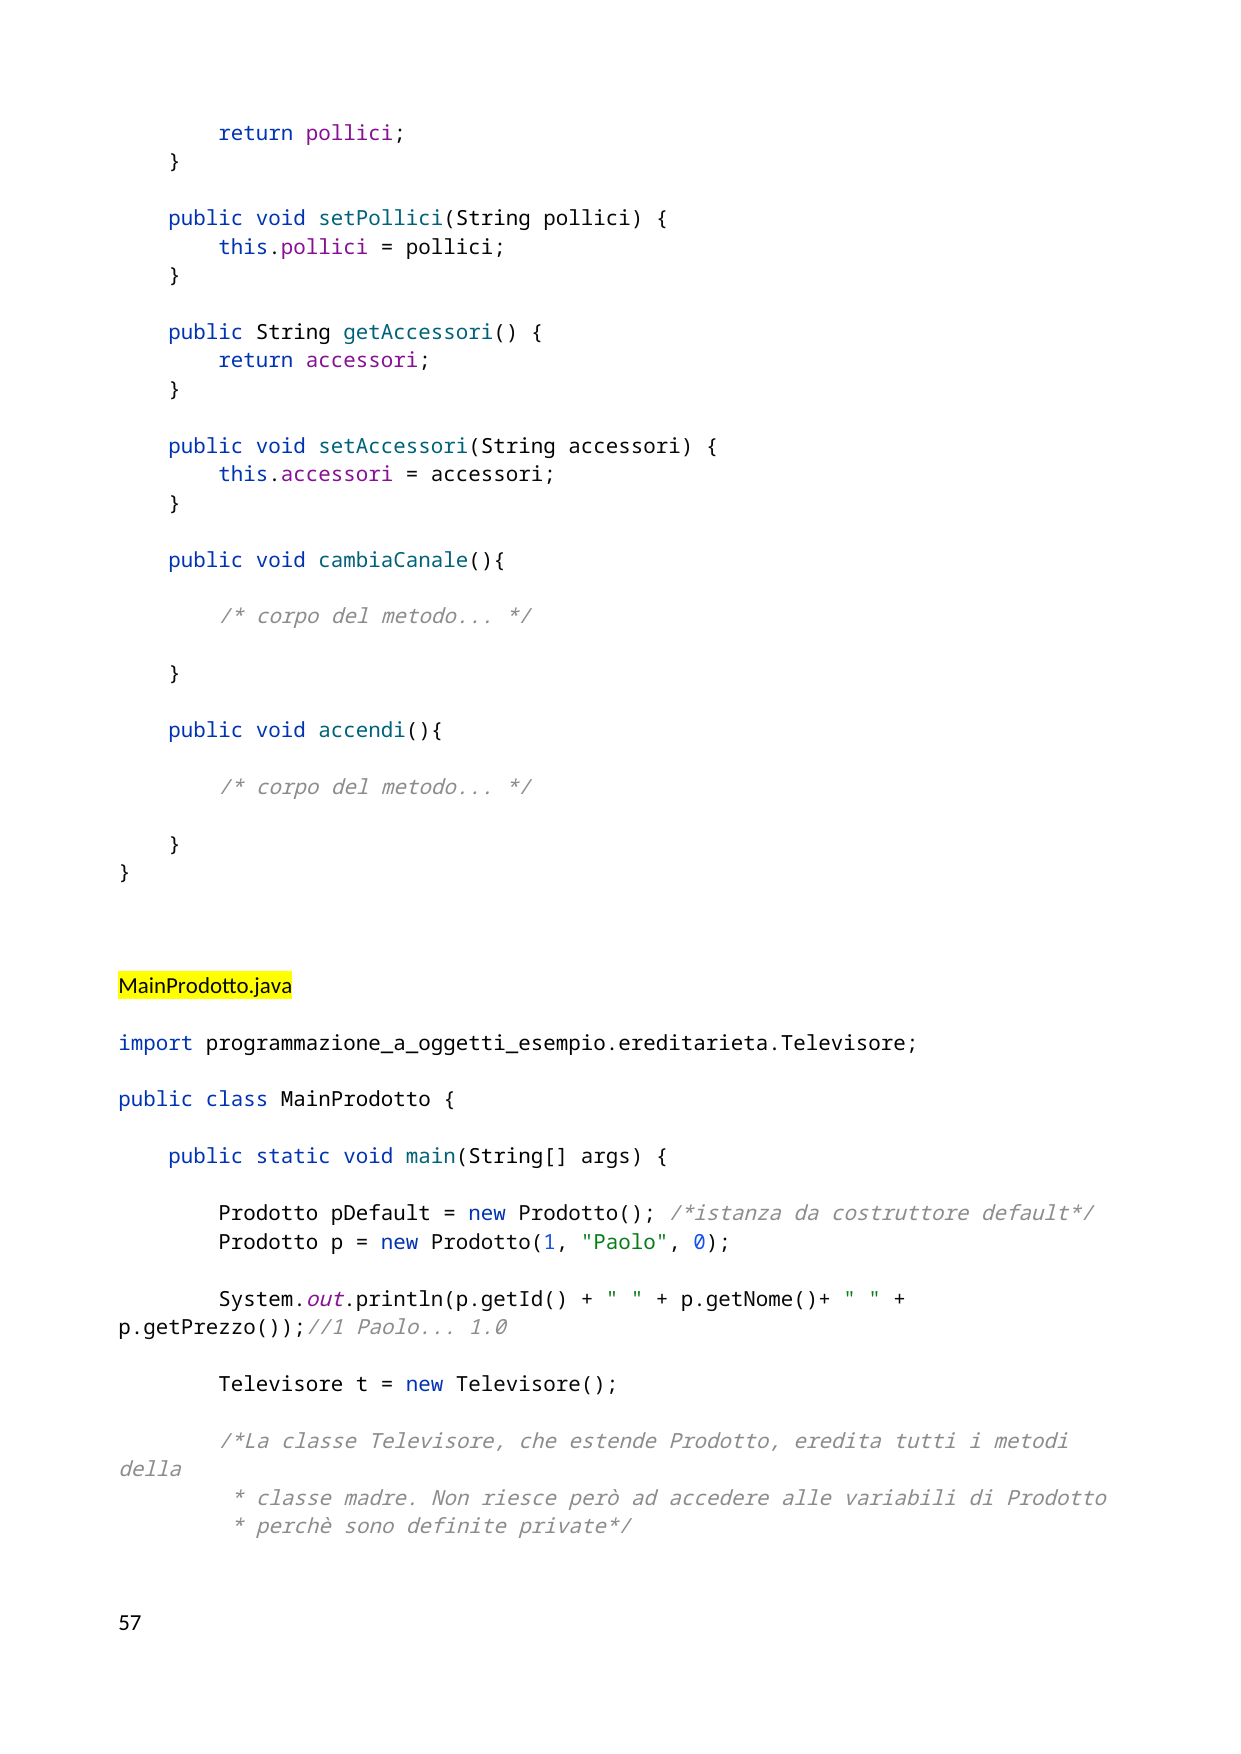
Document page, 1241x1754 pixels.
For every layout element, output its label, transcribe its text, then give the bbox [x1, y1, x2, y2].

text MainProdotto.java [118, 971, 1122, 999]
text import programmazione_a_oggetti_esempio.ereditarieta.Televisore; public class MainProdotto { public static void main(String[] args) { Prodotto pDefault = new Prodotto(); /*istanza da costruttore default*/ Prodotto p = new Prodotto(1, "Paolo", 0); System.out.println(p.getId() + " " + p.getNome()+ " " + p.getPrezzo());//1 Paolo... 1.0 Televisore t = new Televisore(); /*La classe Televisore, che estende Prodotto, eredita tutti i metodi della * classe madre. Non riesce però ad accedere alle variabili di Prodotto * perchè sono definite private*/ [118, 1028, 1122, 1568]
text return pollici; } public void setPollici(String pollici) { this.pollici = pollici; } public String getAccessori() { return accessori; } public void setAccessori(String accessori) { this.accessori = accessori; } public void cambiaCanale(){ /* corpo del metodo... */ } public void accendi(){ /* corpo del metodo... */ } } [118, 118, 1122, 886]
